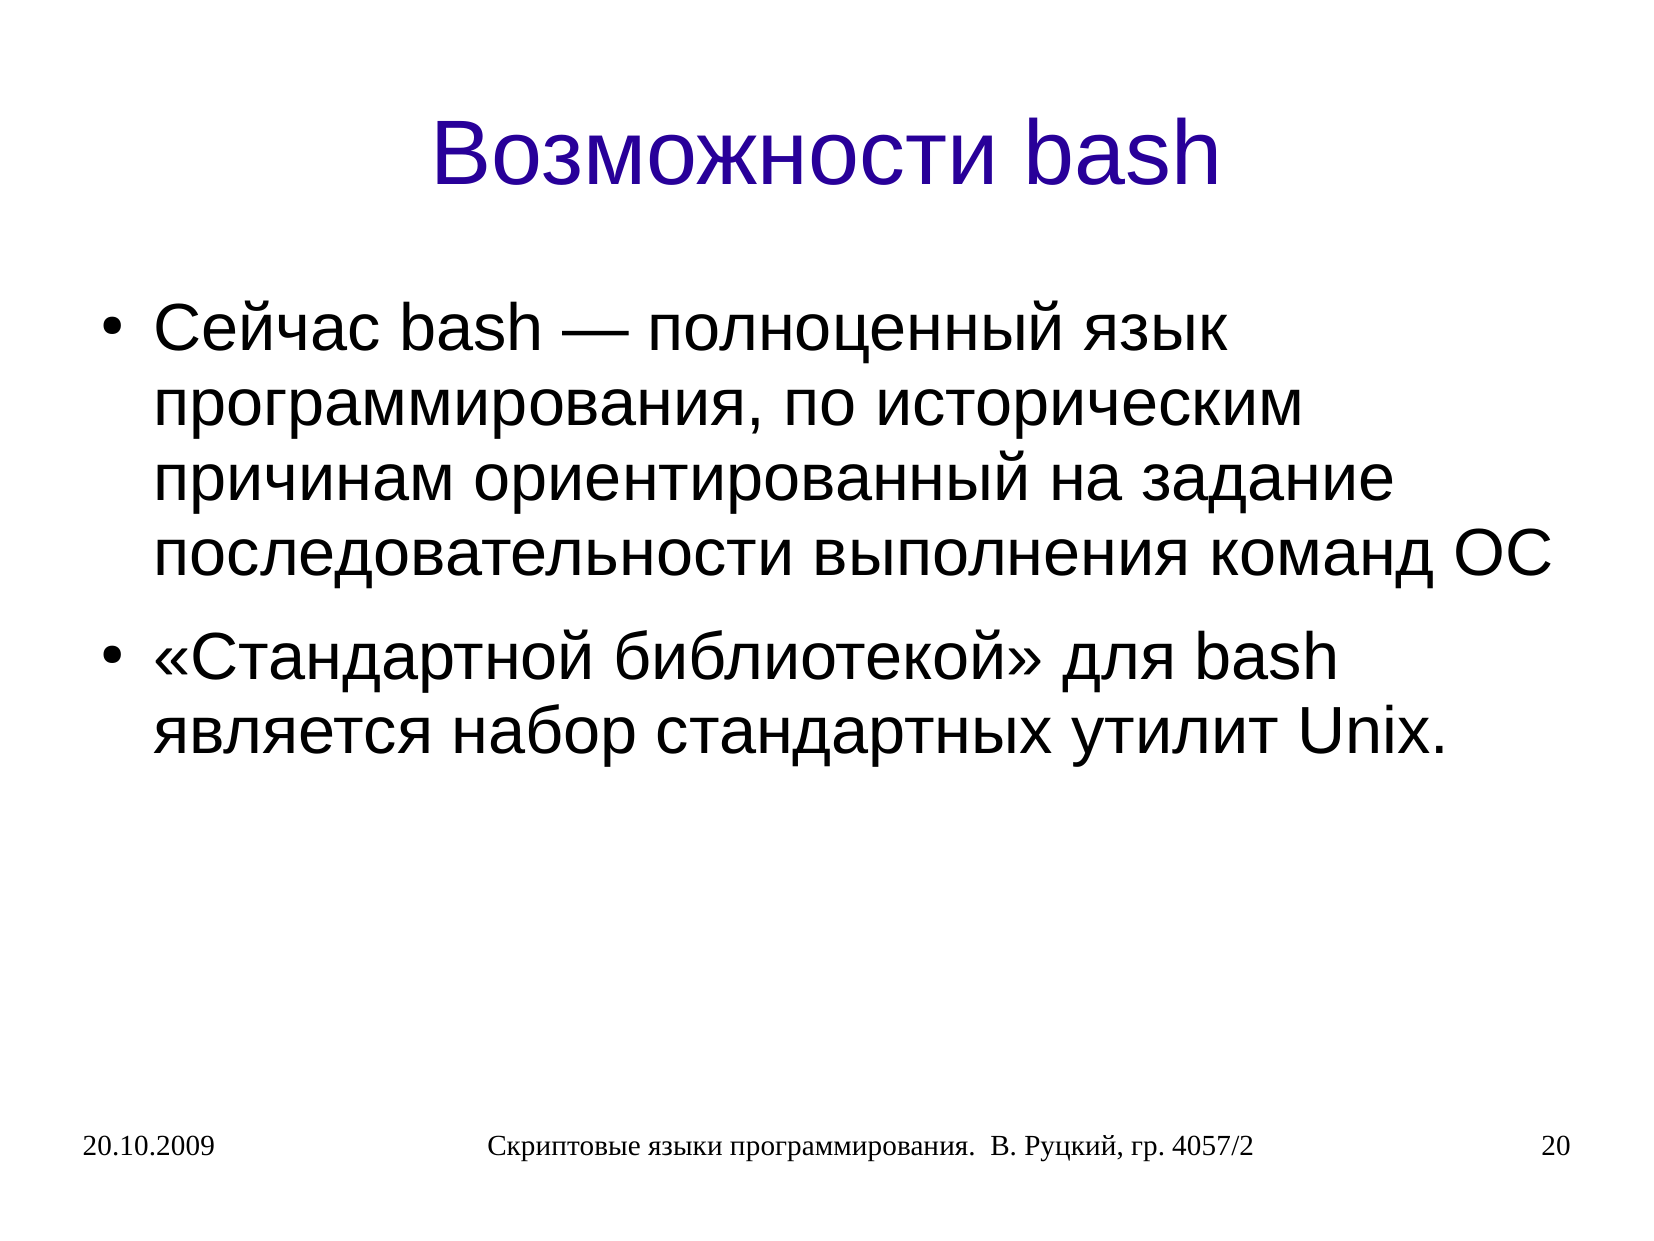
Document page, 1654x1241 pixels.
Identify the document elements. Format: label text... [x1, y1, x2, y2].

title Возможности bash [82, 49, 1571, 257]
list Сейчас bash — полноценный язык программирования, по историческим причинам ориентированный на задание последовательности выполнения команд ОС «Стандартной библиотекой» для bash является набор стандартных утилит Unix. [82, 290, 1571, 1109]
